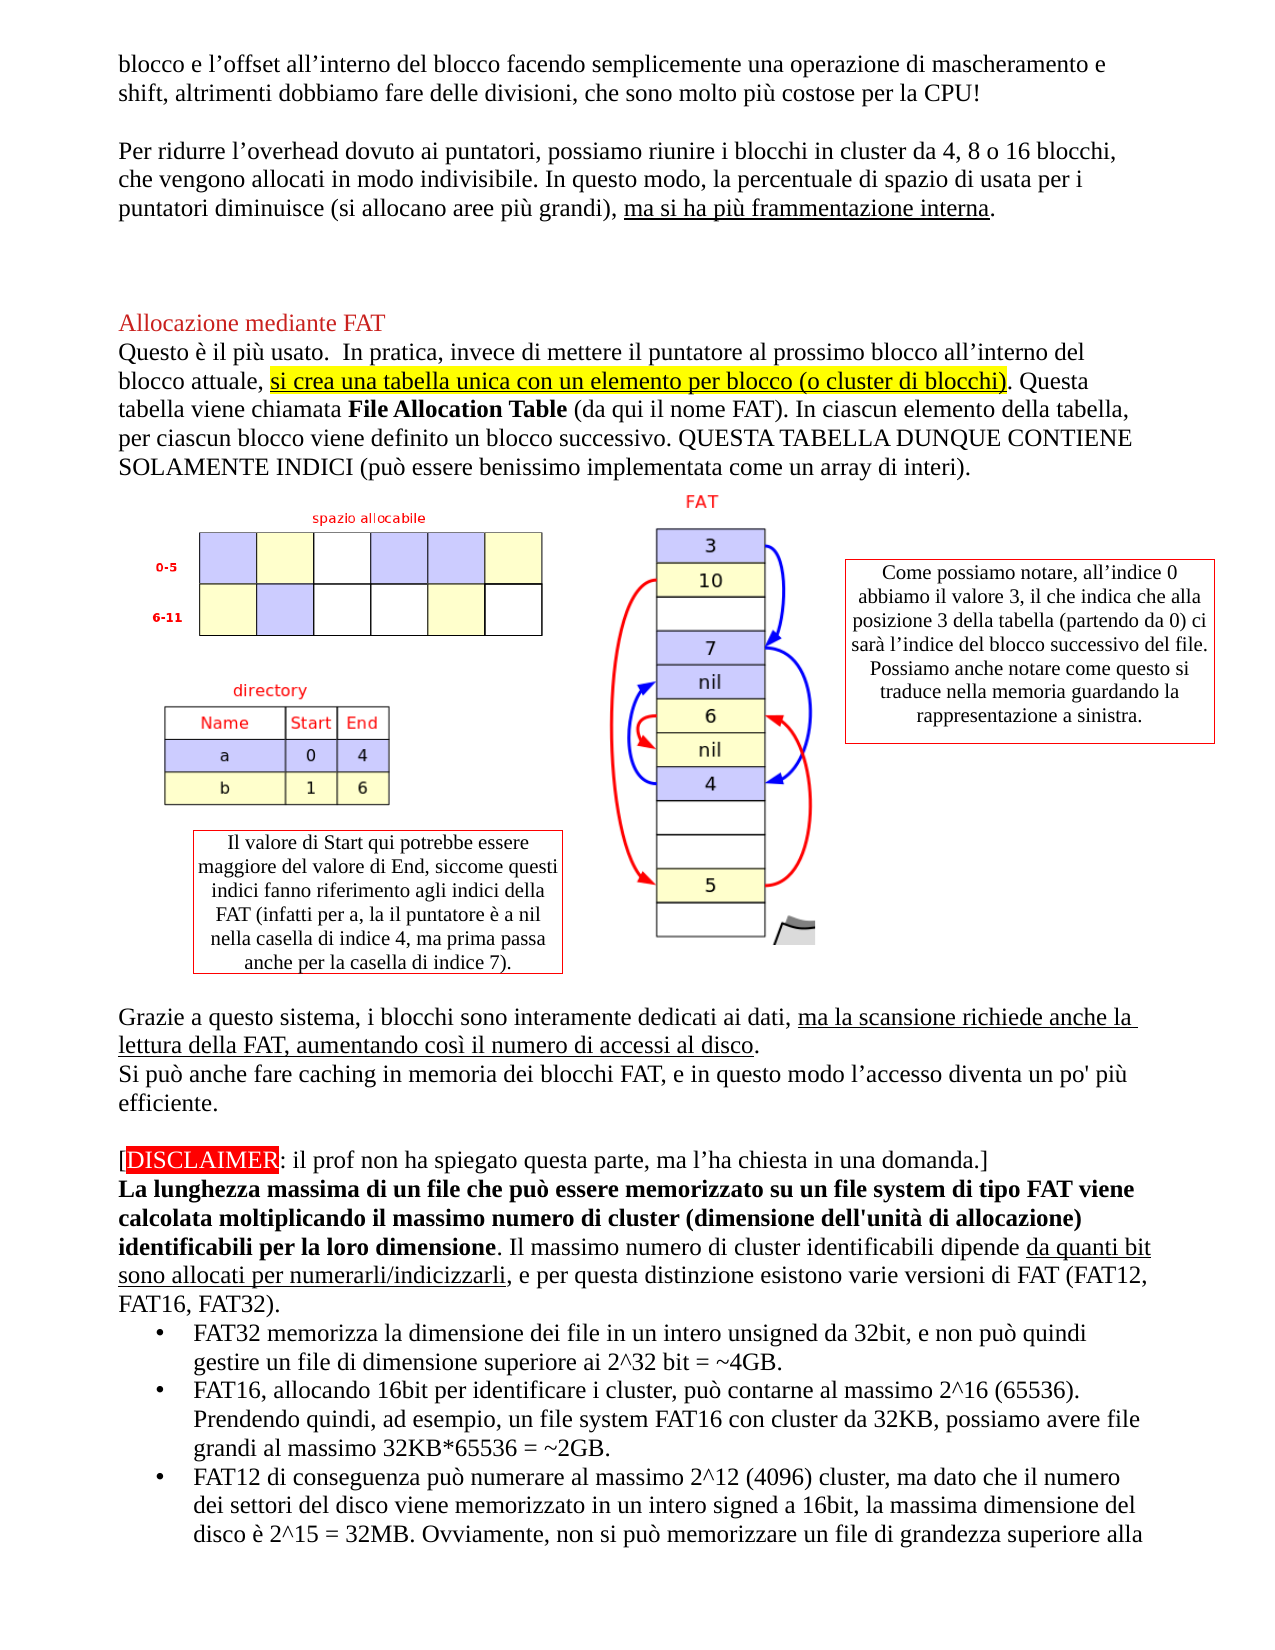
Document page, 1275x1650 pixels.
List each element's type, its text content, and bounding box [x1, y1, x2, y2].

text Questo è il più usato. In pratica, invece di mettere il puntatore al prossimo blocco all’interno del blocco attuale, si crea una tabella unica con un elemento per blocco (o cluster di blocchi). Questa tabella viene chiamata File Allocation Table (da qui il nome FAT). In ciascun elemento della tabella, per ciascun blocco viene definito un blocco successivo. QUESTA TABELLA DUNQUE CONTIENE SOLAMENTE INDICI (può essere benissimo implementata come un array di interi). [118, 337, 1157, 481]
text Si può anche fare caching in memoria dei blocchi FAT, e in questo modo l’accesso diventa un po' più efficiente. [118, 1059, 1157, 1117]
picture [161, 681, 396, 810]
list FAT16, allocando 16bit per identificare i cluster, può contarne al massimo 2^16 (65536). Prendendo quindi, ad esempio, un file system FAT16 con cluster da 32KB, possiamo avere file grandi al massimo 32KB*65536 = ~2GB. [156, 1376, 1157, 1462]
list FAT32 memorizza la dimensione dei file in un intero unsigned da 32bit, e non può quindi gestire un file di dimensione superiore ai 2^32 bit = ~4GB. [156, 1318, 1157, 1376]
list FAT12 di conseguenza può numerare al massimo 2^12 (4096) cluster, ma dato che il numero dei settori del disco viene memorizzato in un intero signed a 16bit, la massima dimensione del disco è 2^15 = 32MB. Ovviamente, non si può memorizzare un file di grandezza superiore alla [156, 1462, 1157, 1548]
picture [151, 510, 546, 639]
picture [606, 491, 816, 945]
text La lunghezza massima di un file che può essere memorizzato su un file system di tipo FAT viene calcolata moltiplicando il massimo numero di cluster (dimensione dell'unità di allocazione) identificabili per la loro dimensione. Il massimo numero di cluster identificabili dipende da quanti bit sono allocati per numerarli/indicizzarli, e per questa distinzione esistono varie versioni di FAT (FAT12, FAT16, FAT32). [118, 1174, 1157, 1318]
text blocco e l’offset all’interno del blocco facendo semplicemente una operazione di mascheramento e shift, altrimenti dobbiamo fare delle divisioni, che sono molto più costose per la CPU! [118, 49, 1157, 107]
text Per ridurre l’overhead dovuto ai puntatori, possiamo riunire i blocchi in cluster da 4, 8 o 16 blocchi, che vengono allocati in modo indivisibile. In questo modo, la percentuale di spazio di usata per i puntatori diminuisce (si allocano aree più grandi), ma si ha più frammentazione interna. [118, 136, 1157, 222]
text Allocazione mediante FAT [118, 308, 1157, 337]
text [DISCLAIMER: il prof non ha spiegato questa parte, ma l’ha chiesta in una domanda.] [118, 1146, 1157, 1174]
text Grazie a questo sistema, i blocchi sono interamente dedicati ai dati, ma la scansione richiede anche la lettura della FAT, aumentando così il numero di accessi al disco. [118, 1002, 1157, 1059]
